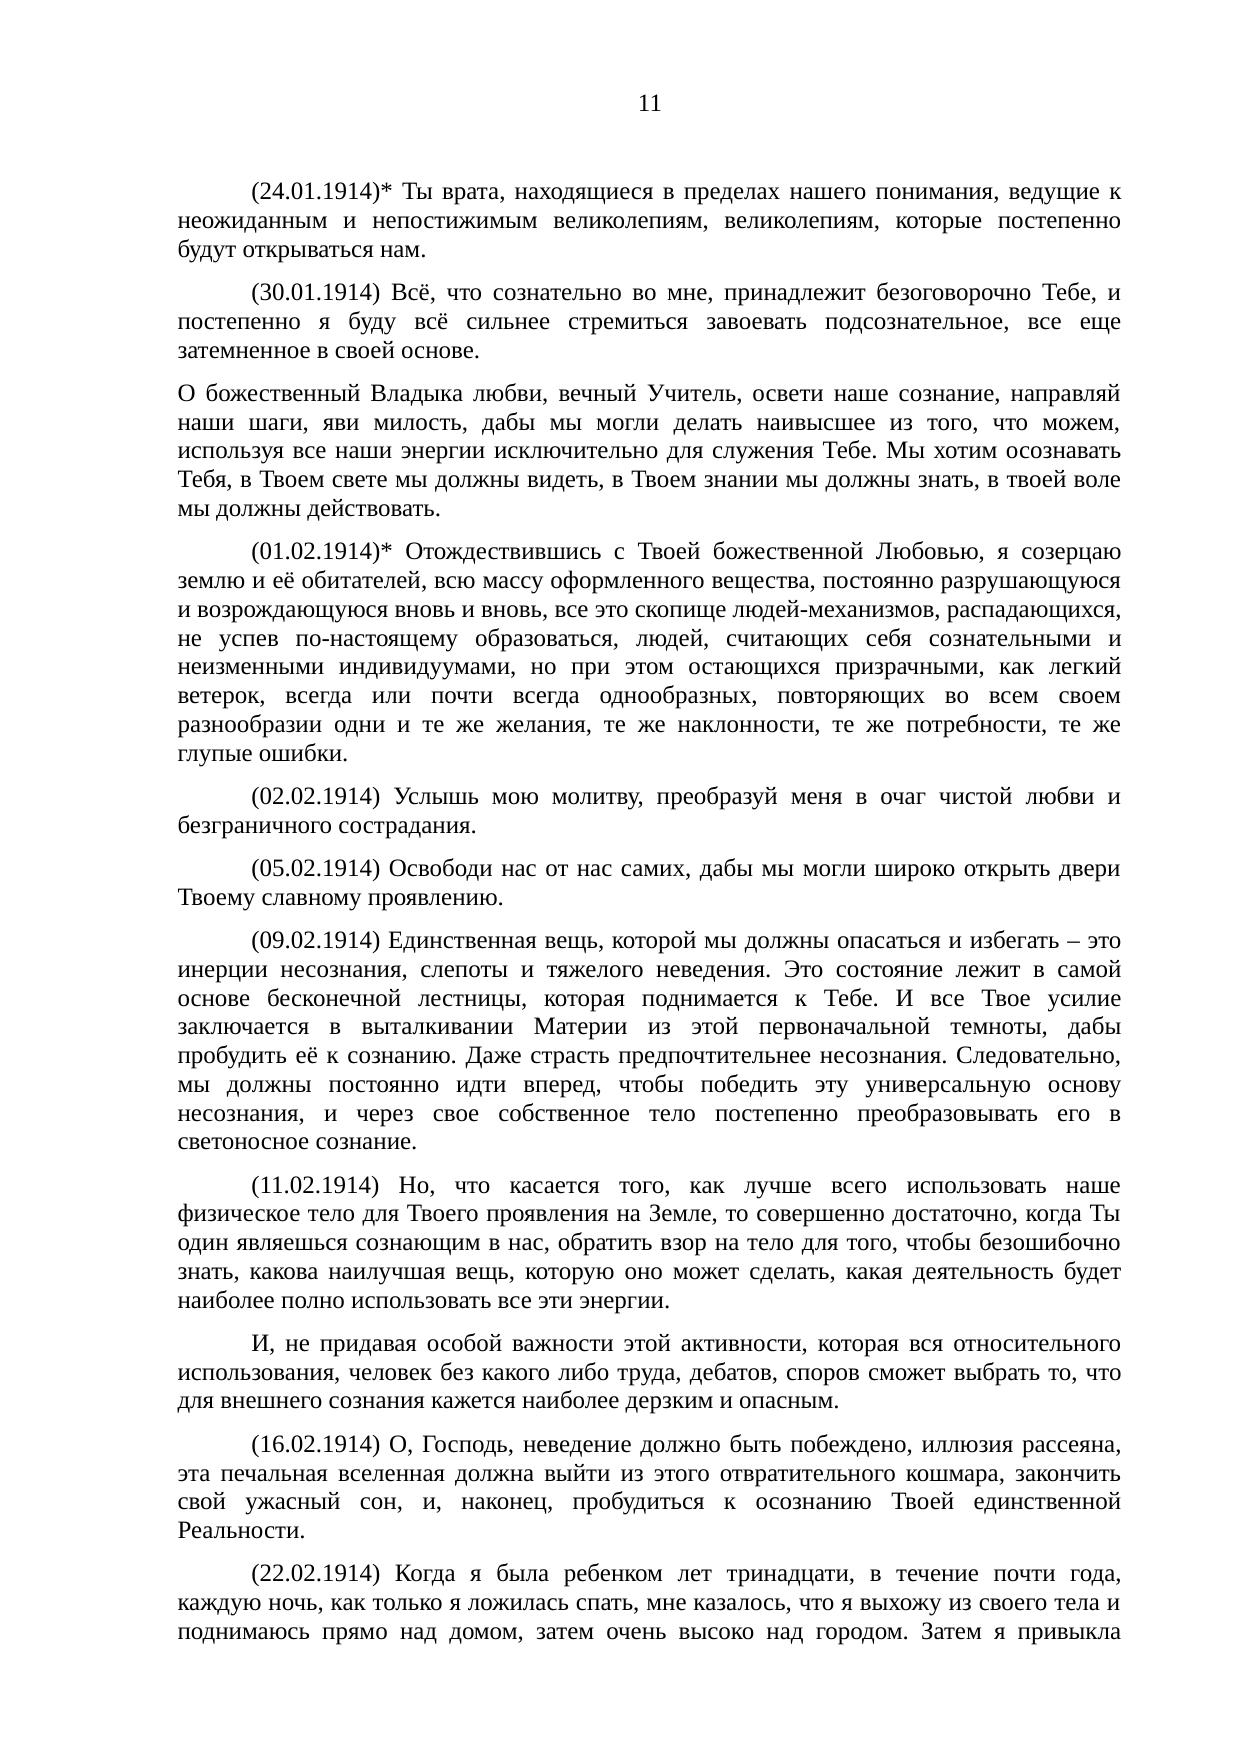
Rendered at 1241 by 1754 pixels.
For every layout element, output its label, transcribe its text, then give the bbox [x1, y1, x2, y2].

text (11.02.1914) Но, что касается того, как лучше всего использовать наше физическое тело для Твоего проявления на Земле, то совершенно достаточно, когда Ты один являешься сознающим в нас, обратить взор на тело для того, чтобы безошибочно знать, какова наилучшая вещь, которую оно может сделать, какая деятельность будет наиболее полно использовать все эти энергии. [177, 1170, 1122, 1313]
text (24.01.1914)* Ты врата, находящиеся в пределах нашего понимания, ведущие к неожиданным и непостижимым великолепиям, великолепиям, которые постепенно будут открываться нам. [177, 176, 1122, 263]
text (30.01.1914) Всё, что сознательно во мне, принадлежит безоговорочно Тебе, и постепенно я буду всё сильнее стремиться завоевать подсознательное, все еще затемненное в своей основе. [177, 277, 1122, 363]
text И, не придавая особой важности этой активности, которая вся относительного использования, человек без какого либо труда, дебатов, споров сможет выбрать то, что для внешнего сознания кажется наиболее дерзким и опасным. [177, 1328, 1122, 1414]
text (01.02.1914)* Отождествившись с Твоей божественной Любовью, я созерцаю землю и её обитателей, всю массу оформленного вещества, постоянно разрушающуюся и возрождающуюся вновь и вновь, все это скопище людей-механизмов, распадающихся, не успев по-настоящему образоваться, людей, считающих себя сознательными и неизменными индивидуумами, но при этом остающихся призрачными, как легкий ветерок, всегда или почти всегда однообразных, повторяющих во всем своем разнообразии одни и те же желания, те же наклонности, те же потребности, те же глупые ошибки. [177, 536, 1122, 766]
text (09.02.1914) Единственная вещь, которой мы должны опасаться и избегать – это инерции несознания, слепоты и тяжелого неведения. Это состояние лежит в самой основе бесконечной лестницы, которая поднимается к Тебе. И все Твое усилие заключается в выталкивании Материи из этой первоначальной темноты, дабы пробудить её к сознанию. Даже страсть предпочтительнее несознания. Следовательно, мы должны постоянно идти вперед, чтобы победить эту универсальную основу несознания, и через свое собственное тело постепенно преобразовывать его в светоносное сознание. [177, 925, 1122, 1155]
text (16.02.1914) О, Господь, неведение должно быть побеждено, иллюзия рассеяна, эта печальная вселенная должна выйти из этого отвратительного кошмара, закончить свой ужасный сон, и, наконец, пробудиться к осознанию Твоей единственной Реальности. [177, 1429, 1122, 1544]
text О божественный Владыка любви, вечный Учитель, освети наше сознание, направляй наши шаги, яви милость, дабы мы могли делать наивысшее из того, что можем, используя все наши энергии исключительно для служения Тебе. Мы хотим осознавать Тебя, в Твоем свете мы должны видеть, в Твоем знании мы должны знать, в твоей воле мы должны действовать. [177, 378, 1122, 522]
text (22.02.1914) Когда я была ребенком лет тринадцати, в течение почти года, каждую ночь, как только я ложилась спать, мне казалось, что я выхожу из своего тела и поднимаюсь прямо над домом, затем очень высоко над городом. Затем я привыкла [177, 1558, 1122, 1645]
text (05.02.1914) Освободи нас от нас самих, дабы мы могли широко открыть двери Твоему славному проявлению. [177, 853, 1122, 911]
text (02.02.1914) Услышь мою молитву, преобразуй меня в очаг чистой любви и безграничного сострадания. [177, 781, 1122, 838]
